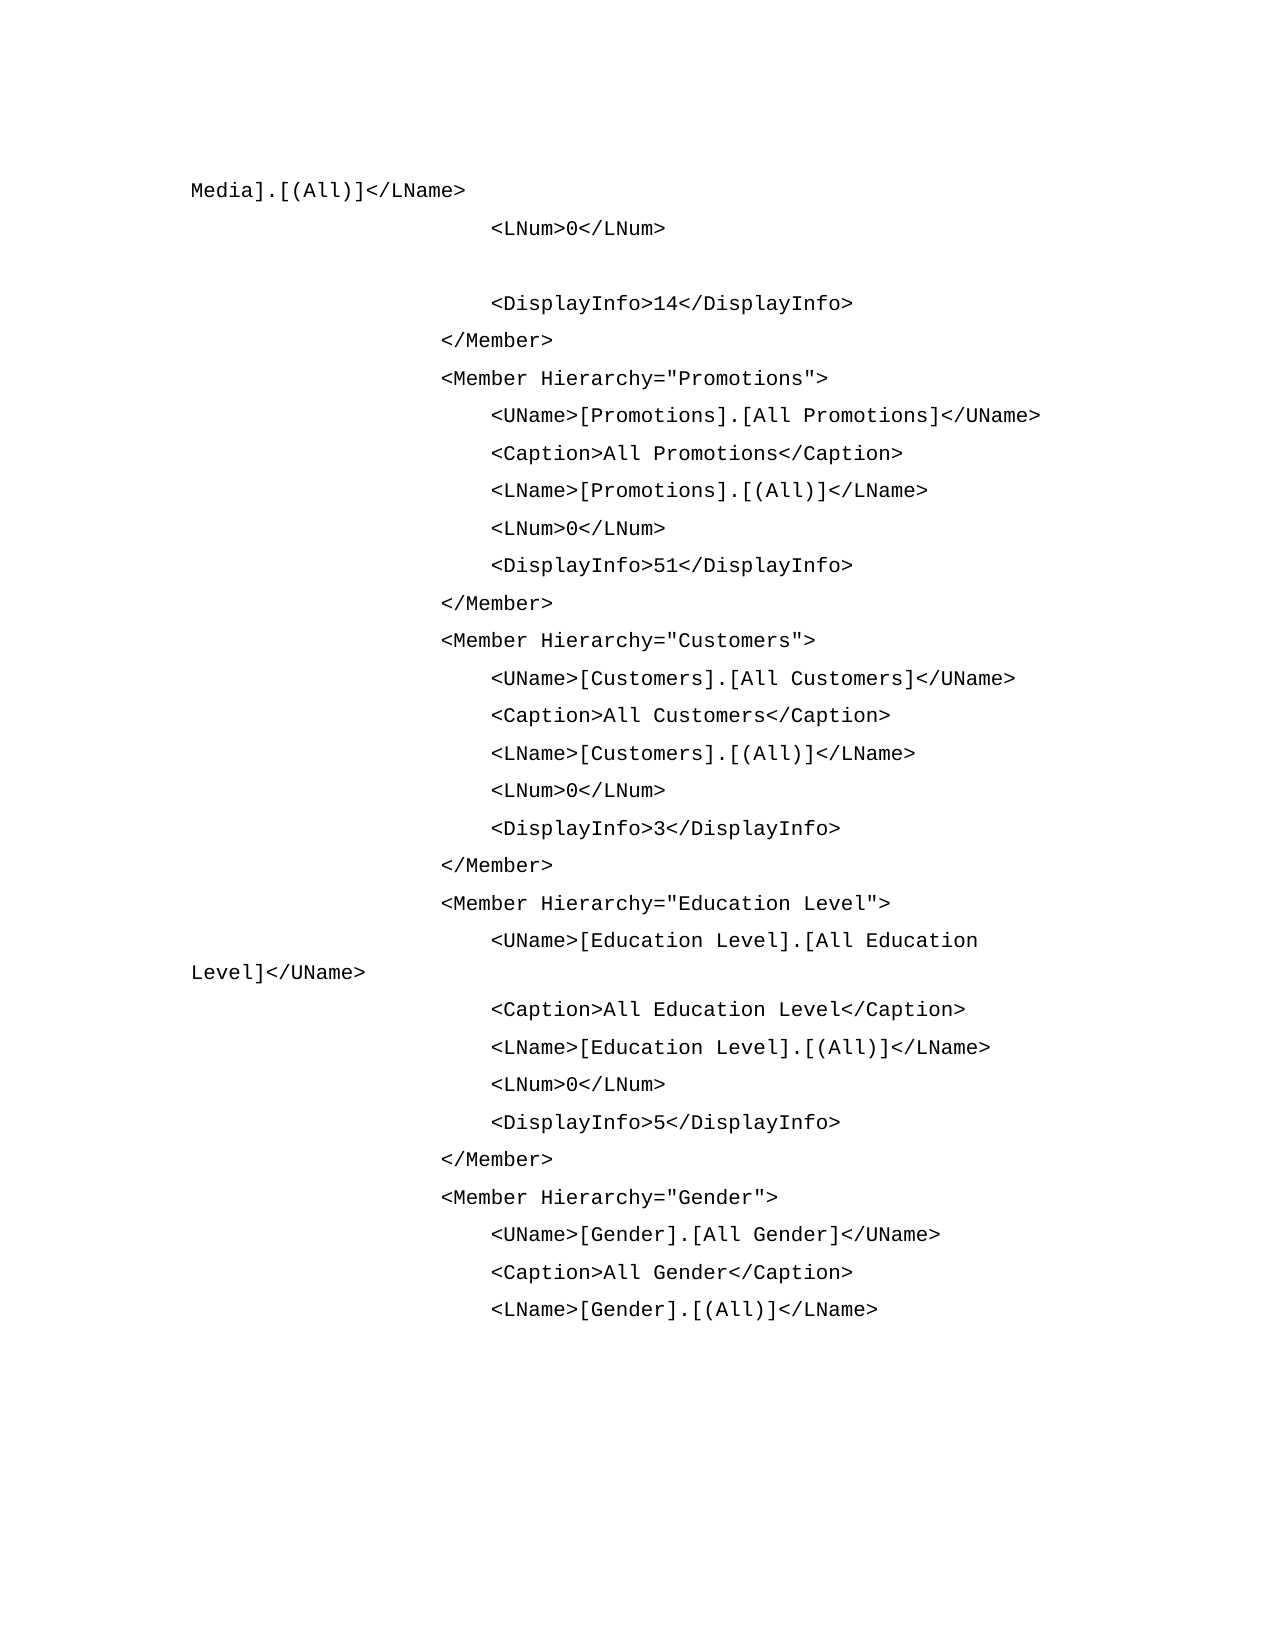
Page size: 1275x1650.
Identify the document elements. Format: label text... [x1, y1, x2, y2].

text </Member> [191, 585, 1128, 617]
text <DisplayInfo>5</DisplayInfo> [191, 1104, 1128, 1135]
text <LName>[Gender].[(All)]</LName> [191, 1292, 1128, 1323]
text <UName>[Education Level].[All Education Level]</UName> [191, 923, 1128, 985]
text <Caption>All Education Level</Caption> [191, 992, 1128, 1023]
text <Caption>All Customers</Caption> [191, 698, 1128, 729]
text Media].[(All)]</LName> [191, 173, 1128, 204]
text <DisplayInfo>3</DisplayInfo> [191, 810, 1128, 842]
text <Caption>All Gender</Caption> [191, 1254, 1128, 1285]
text <UName>[Gender].[All Gender]</UName> [191, 1217, 1128, 1248]
text </Member> [191, 1142, 1128, 1173]
text <LNum>0</LNum> [191, 1067, 1128, 1098]
text <Member Hierarchy="Promotions"> [191, 360, 1128, 392]
text <LName>[Education Level].[(All)]</LName> [191, 1029, 1128, 1060]
text <Caption>All Promotions</Caption> [191, 435, 1128, 467]
text <LNum>0</LNum> [191, 510, 1128, 542]
text <LNum>0</LNum> [191, 773, 1128, 804]
text <DisplayInfo>51</DisplayInfo> [191, 548, 1128, 579]
text </Member> [191, 848, 1128, 879]
text <UName>[Customers].[All Customers]</UName> [191, 660, 1128, 692]
text <LName>[Promotions].[(All)]</LName> [191, 473, 1128, 504]
text <Member Hierarchy="Customers"> [191, 623, 1128, 654]
text <LNum>0</LNum> [191, 210, 1128, 242]
text </Member> [191, 323, 1128, 354]
text <Member Hierarchy="Education Level"> [191, 885, 1128, 917]
text <DisplayInfo>14</DisplayInfo> [191, 285, 1128, 317]
text <UName>[Promotions].[All Promotions]</UName> [191, 398, 1128, 429]
text <Member Hierarchy="Gender"> [191, 1179, 1128, 1210]
text <LName>[Customers].[(All)]</LName> [191, 735, 1128, 767]
